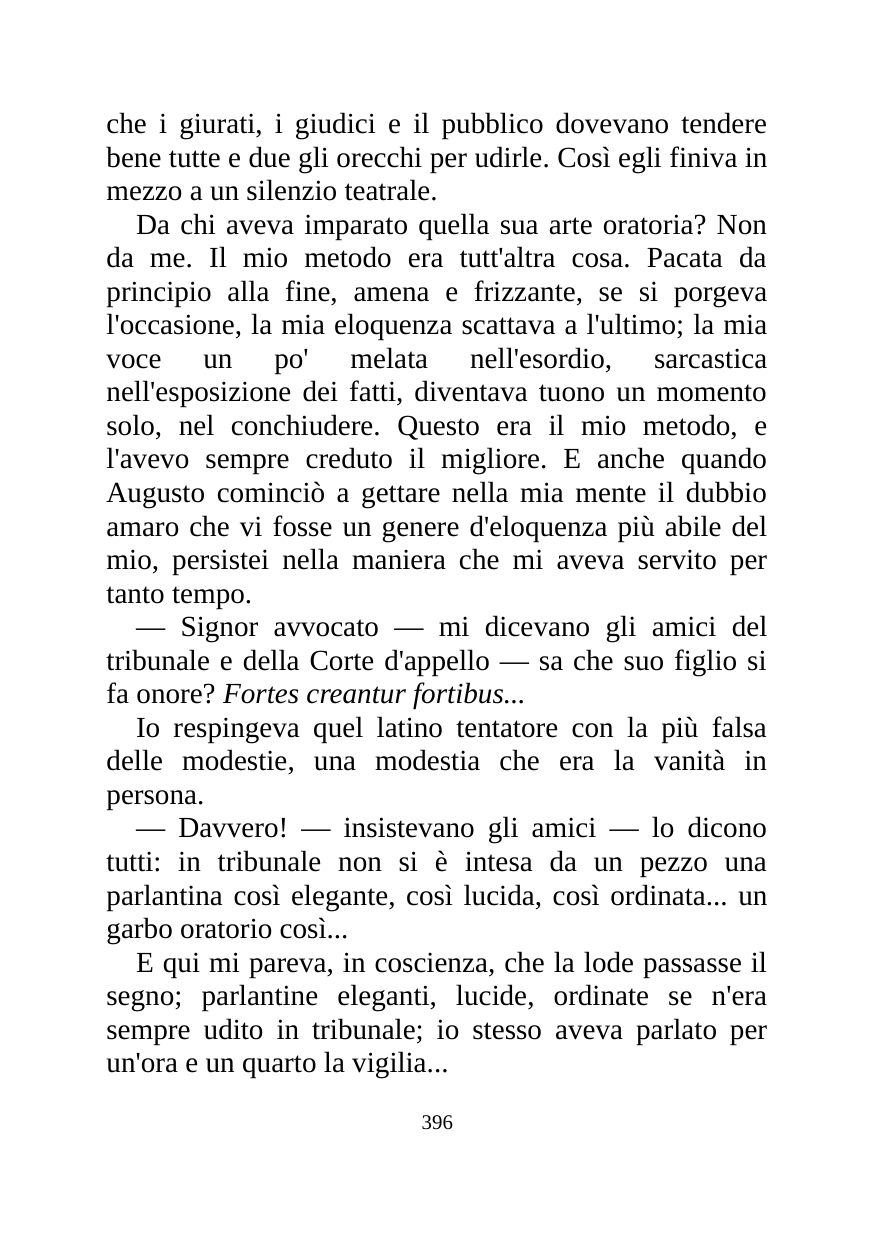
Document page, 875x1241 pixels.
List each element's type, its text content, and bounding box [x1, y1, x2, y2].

text che i giurati, i giudici e il pubblico dovevano tendere bene tutte e due gli orecchi per udirle. Così egli finiva in mezzo a un silenzio teatrale. [106, 106, 768, 207]
text Io respingeva quel latino tentatore con la più falsa delle modestie, una modestia che era la vanità in persona. [106, 710, 768, 811]
text E qui mi pareva, in coscienza, che la lode passasse il segno; parlantine eleganti, lucide, ordinate se n'era sempre udito in tribunale; io stesso aveva parlato per un'ora e un quarto la vigilia... [106, 945, 768, 1079]
text Da chi aveva imparato quella sua arte oratoria? Non da me. Il mio metodo era tutt'altra cosa. Pacata da principio alla fine, amena e frizzante, se si porgeva l'occasione, la mia eloquenza scattava a l'ultimo; la mia voce un po' melata nell'esordio, sarcastica nell'esposizione dei fatti, diventava tuono un momento solo, nel conchiudere. Questo era il mio metodo, e l'avevo sempre creduto il migliore. E anche quando Augusto cominciò a gettare nella mia mente il dubbio amaro che vi fosse un genere d'eloquenza più abile del mio, persistei nella maniera che mi aveva servito per tanto tempo. [106, 207, 768, 609]
text — Davvero! — insistevano gli amici — lo dicono tutti: in tribunale non si è intesa da un pezzo una parlantina così elegante, così lucida, così ordinata... un garbo oratorio così... [106, 811, 768, 945]
text — Signor avvocato — mi dicevano gli amici del tribunale e della Corte d'appello — sa che suo figlio si fa onore? Fortes creantur fortibus... [106, 609, 768, 710]
